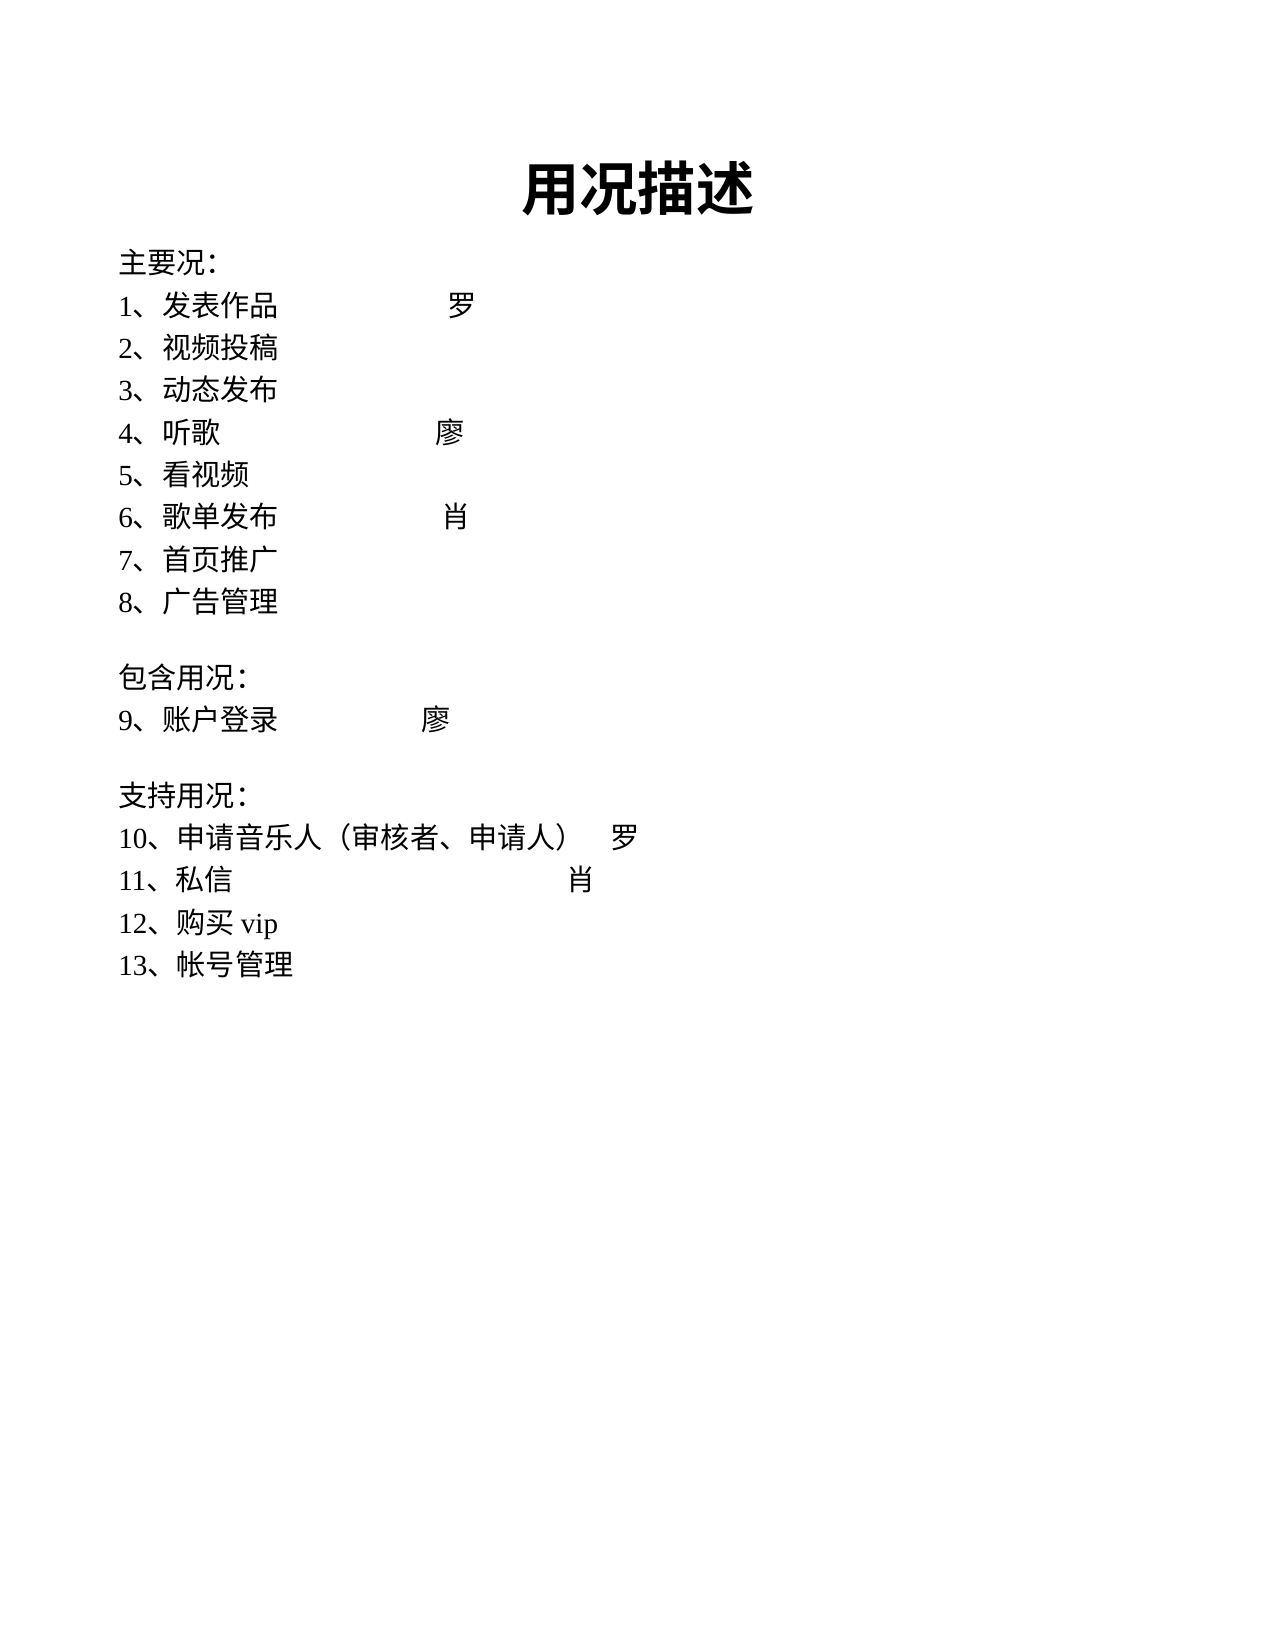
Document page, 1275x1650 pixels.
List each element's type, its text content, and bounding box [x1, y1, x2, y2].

text 3、动态发布 [118, 367, 1157, 409]
text 8、广告管理 [118, 578, 1157, 621]
text 7、首页推广 [118, 536, 1157, 578]
text 6、歌单发布 肖 [118, 494, 1157, 536]
title 用况描述 [118, 143, 1157, 228]
text 包含用况： [118, 654, 1157, 697]
text 主要况： [118, 240, 1157, 282]
text 11、私信 肖 [118, 857, 1157, 899]
text 12、购买vip [118, 899, 1157, 942]
text 4、听歌 廖 [118, 409, 1157, 452]
text 1、发表作品 罗 [118, 282, 1157, 325]
text 2、视频投稿 [118, 325, 1157, 367]
text 13、帐号管理 [118, 942, 1157, 984]
text 9、账户登录 廖 [118, 697, 1157, 739]
text 5、看视频 [118, 452, 1157, 494]
text 支持用况： [118, 772, 1157, 815]
text 10、申请音乐人（审核者、申请人） 罗 [118, 815, 1157, 857]
